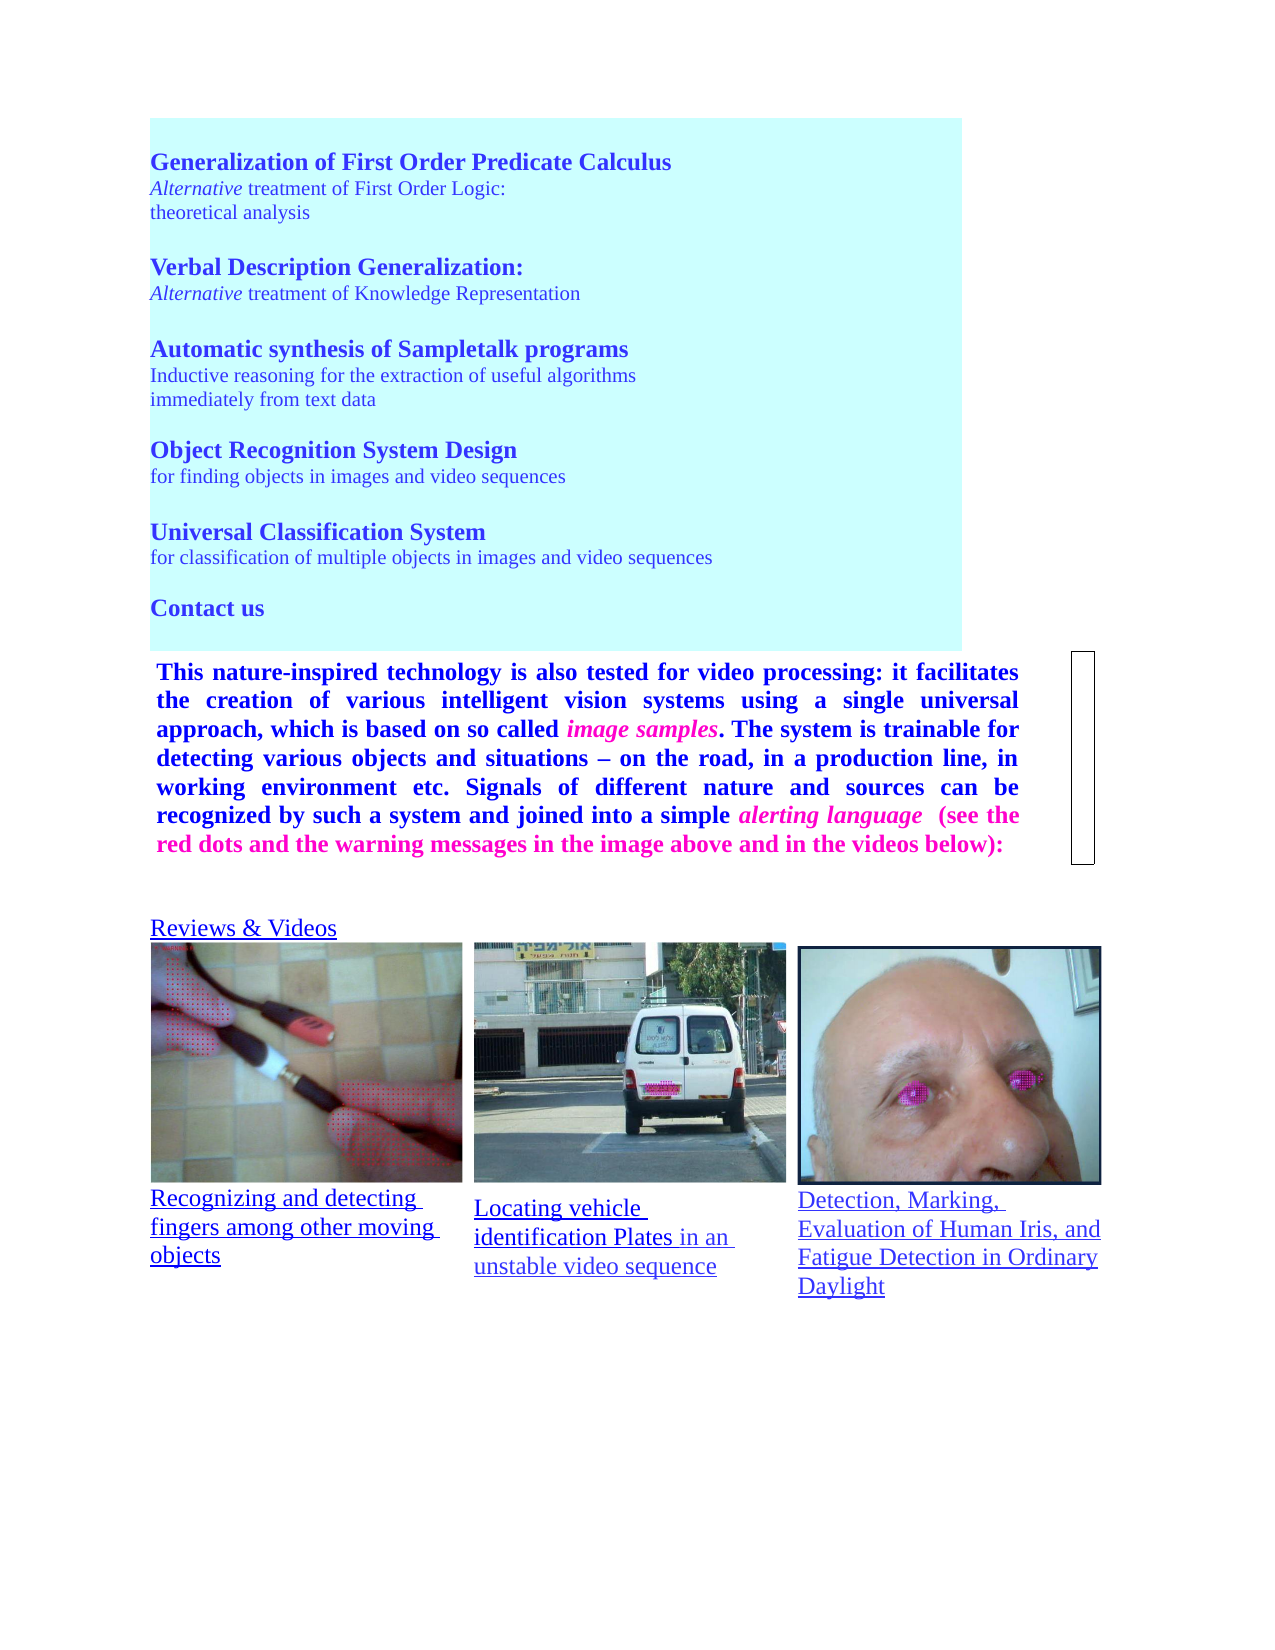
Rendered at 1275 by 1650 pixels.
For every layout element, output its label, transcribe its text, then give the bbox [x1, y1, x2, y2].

text Universal Classification System [150, 517, 962, 545]
text Verbal Description Generalization: [150, 252, 962, 281]
text Generalization of First Order Predicate Calculus [150, 147, 962, 176]
text Reviews & Videos [150, 913, 962, 942]
text Alternative treatment of First Order Logic: [150, 176, 962, 200]
table_cell [151, 864, 1071, 913]
table_header Locating vehicle identification Plates in an unstable video sequence [463, 942, 786, 1300]
table_header [1113, 942, 1136, 1300]
table_header This nature-inspired technology is also tested for video processing: it facilitates the creation of various intelligent vision systems using a single universal approach, which is based on so called image samples. The system is trainable for detecting various objects and situations – on the road, in a production line, in working environment etc. Signals of different nature and sources can be recognized by such a system and joined into a simple alerting language (see the red dots and the warning messages in the image above and in the videos below): [151, 651, 1071, 864]
table_cell [1071, 865, 1094, 913]
text for finding objects in images and video sequences [150, 464, 962, 488]
picture [797, 946, 1102, 1185]
table_header Recognizing and detecting fingers among other moving objects [139, 942, 462, 1300]
list immediately from text data [150, 387, 962, 411]
text theoretical analysis [150, 200, 962, 224]
text Inductive reasoning for the extraction of useful algorithms [150, 363, 962, 387]
text Automatic synthesis of Sampletalk programs [150, 334, 962, 363]
picture [473, 942, 787, 1183]
text Object Recognition System Design [150, 435, 962, 464]
text Contact us [150, 593, 962, 622]
text for classification of multiple objects in images and video sequences [150, 545, 962, 569]
table_header [1072, 652, 1094, 864]
text Alternative treatment of Knowledge Representation [150, 281, 962, 305]
table_header Detection, Marking, Evaluation of Human Iris, and Fatigue Detection in Ordinary Daylight [786, 942, 1113, 1300]
picture [150, 942, 463, 1183]
